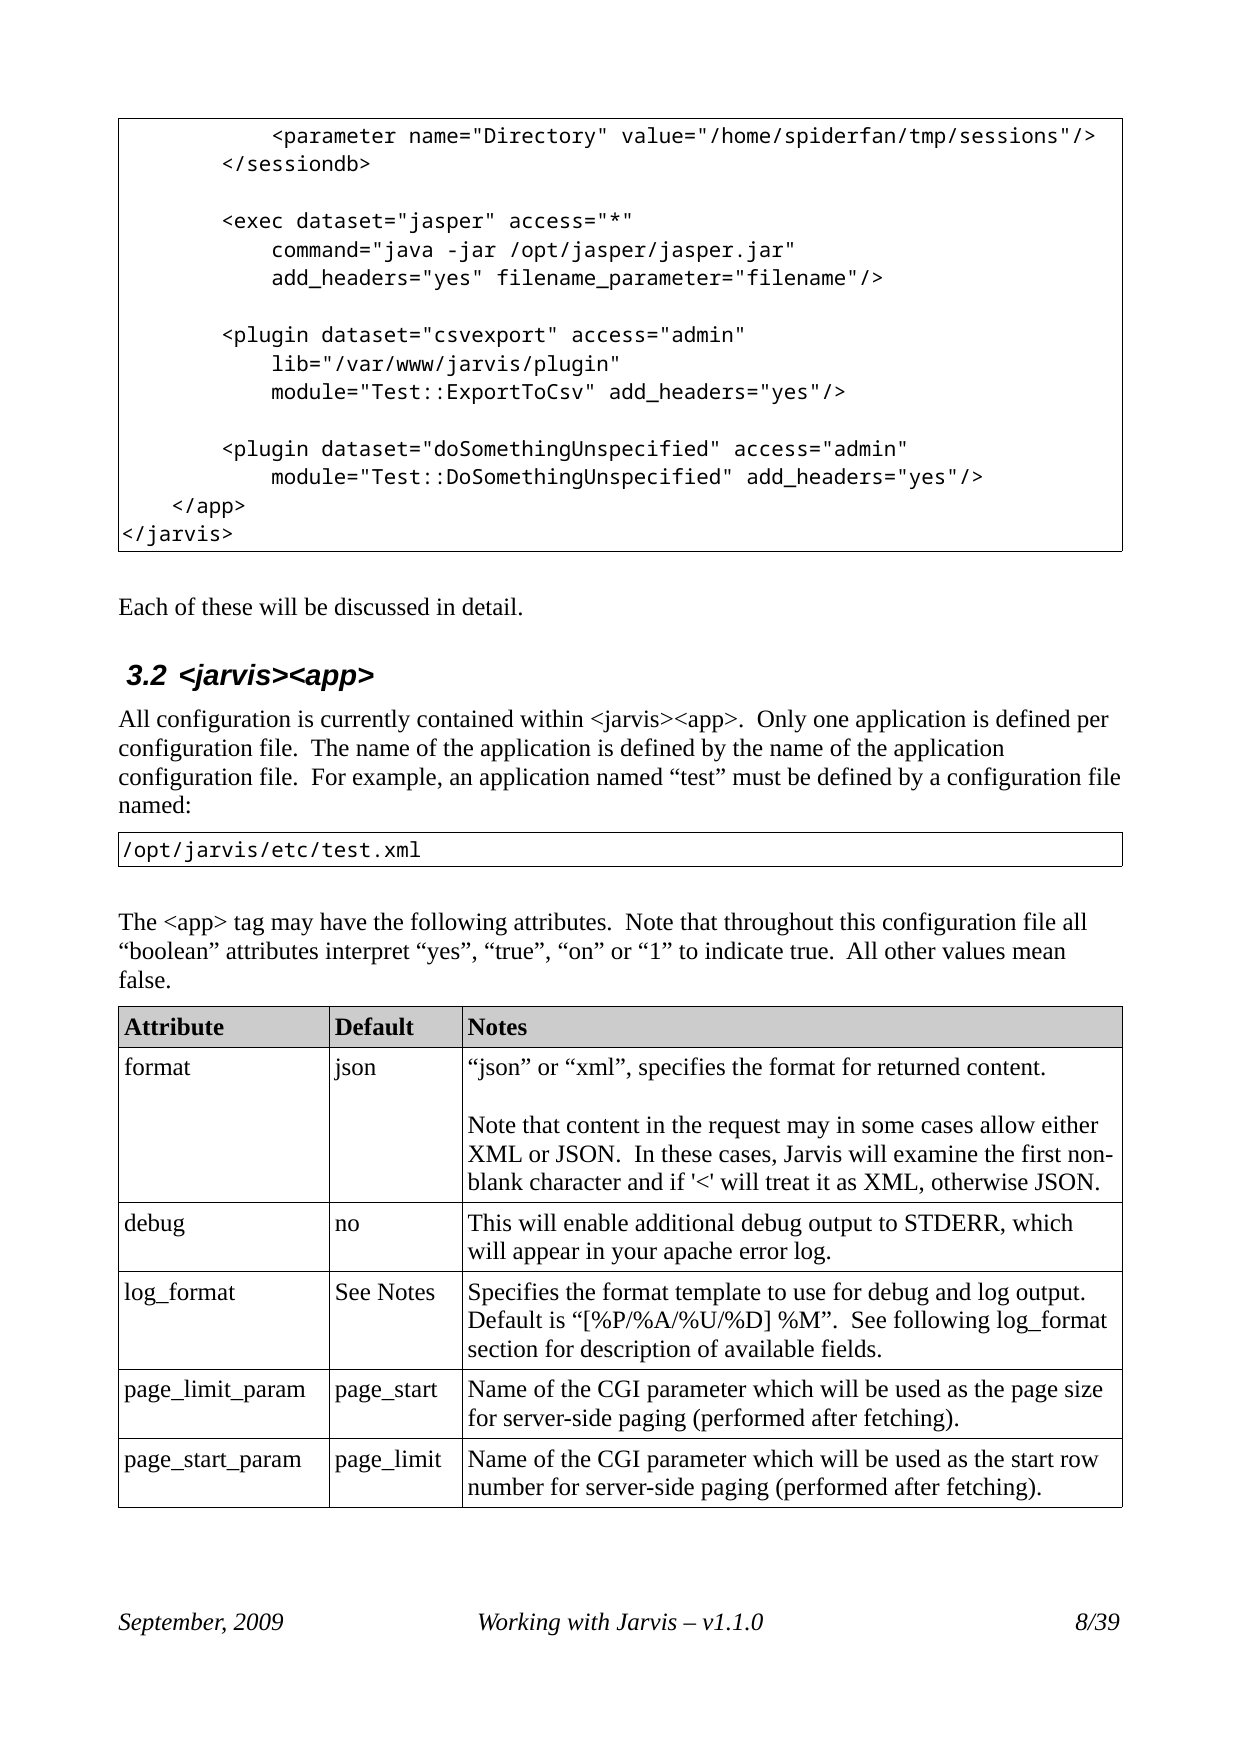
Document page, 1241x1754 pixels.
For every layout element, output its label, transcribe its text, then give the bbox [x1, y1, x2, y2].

table_header Attribute [119, 1007, 329, 1047]
text </app> [119, 488, 1122, 516]
text </jarvis> [119, 516, 1122, 551]
table_cell debug [119, 1203, 329, 1271]
table_cell page_start_param [119, 1439, 329, 1507]
table_cell format [119, 1048, 329, 1202]
table_cell page_limit_param [119, 1370, 329, 1438]
text module="Test::DoSomethingUnspecified" add_headers="yes"/> [119, 459, 1122, 488]
table_cell page_limit [330, 1439, 462, 1507]
text <plugin dataset="doSomethingUnspecified" access="admin" [119, 431, 1122, 459]
table_cell Specifies the format template to use for debug and log output. Default is “[%P/%A/%U/%D] %M”. See following log_format section for description of available fields. [463, 1272, 1122, 1369]
table_cell This will enable additional debug output to STDERR, which will appear in your apache error log. [463, 1203, 1122, 1271]
text All configuration is currently contained within <jarvis><app>. Only one application is defined per configuration file. The name of the application is defined by the name of the application configuration file. For example, an application named “test” must be defined by a configuration file named: [118, 704, 1122, 819]
text command="java -jar /opt/jasper/jasper.jar" [119, 232, 1122, 260]
text <plugin dataset="csvexport" access="admin" [119, 317, 1122, 346]
table_header Notes [463, 1007, 1122, 1047]
table_cell json [330, 1048, 462, 1202]
text The <app> tag may have the following attributes. Note that throughout this configuration file all “boolean” attributes interpret “yes”, “true”, “on” or “1” to indicate true. All other values mean false. [118, 907, 1122, 994]
text /opt/jarvis/etc/test.xml [119, 833, 1122, 866]
table_cell Name of the CGI parameter which will be used as the start row number for server-side paging (performed after fetching). [463, 1439, 1122, 1507]
table_cell See Notes [330, 1272, 462, 1369]
text module="Test::ExportToCsv" add_headers="yes"/> [119, 374, 1122, 406]
table_cell page_start [330, 1370, 462, 1438]
text add_headers="yes" filename_parameter="filename"/> [119, 260, 1122, 292]
table_header Default [330, 1007, 462, 1047]
table_cell log_format [119, 1272, 329, 1369]
text <parameter name="Directory" value="/home/spiderfan/tmp/sessions"/> [119, 119, 1122, 147]
subtitle <jarvis><app> [118, 658, 1122, 692]
table_cell no [330, 1203, 462, 1271]
text lib="/var/www/jarvis/plugin" [119, 346, 1122, 374]
table_cell Name of the CGI parameter which will be used as the page size for server-side paging (performed after fetching). [463, 1370, 1122, 1438]
text </sessiondb> [119, 147, 1122, 178]
text Each of these will be discussed in detail. [118, 592, 1122, 621]
table_cell “json” or “xml”, specifies the format for returned content. Note that content in the request may in some cases allow either XML or JSON. In these cases, Jarvis will examine the first non-blank character and if '<' will treat it as XML, otherwise JSON. [463, 1048, 1122, 1202]
text <exec dataset="jasper" access="*" [119, 203, 1122, 232]
